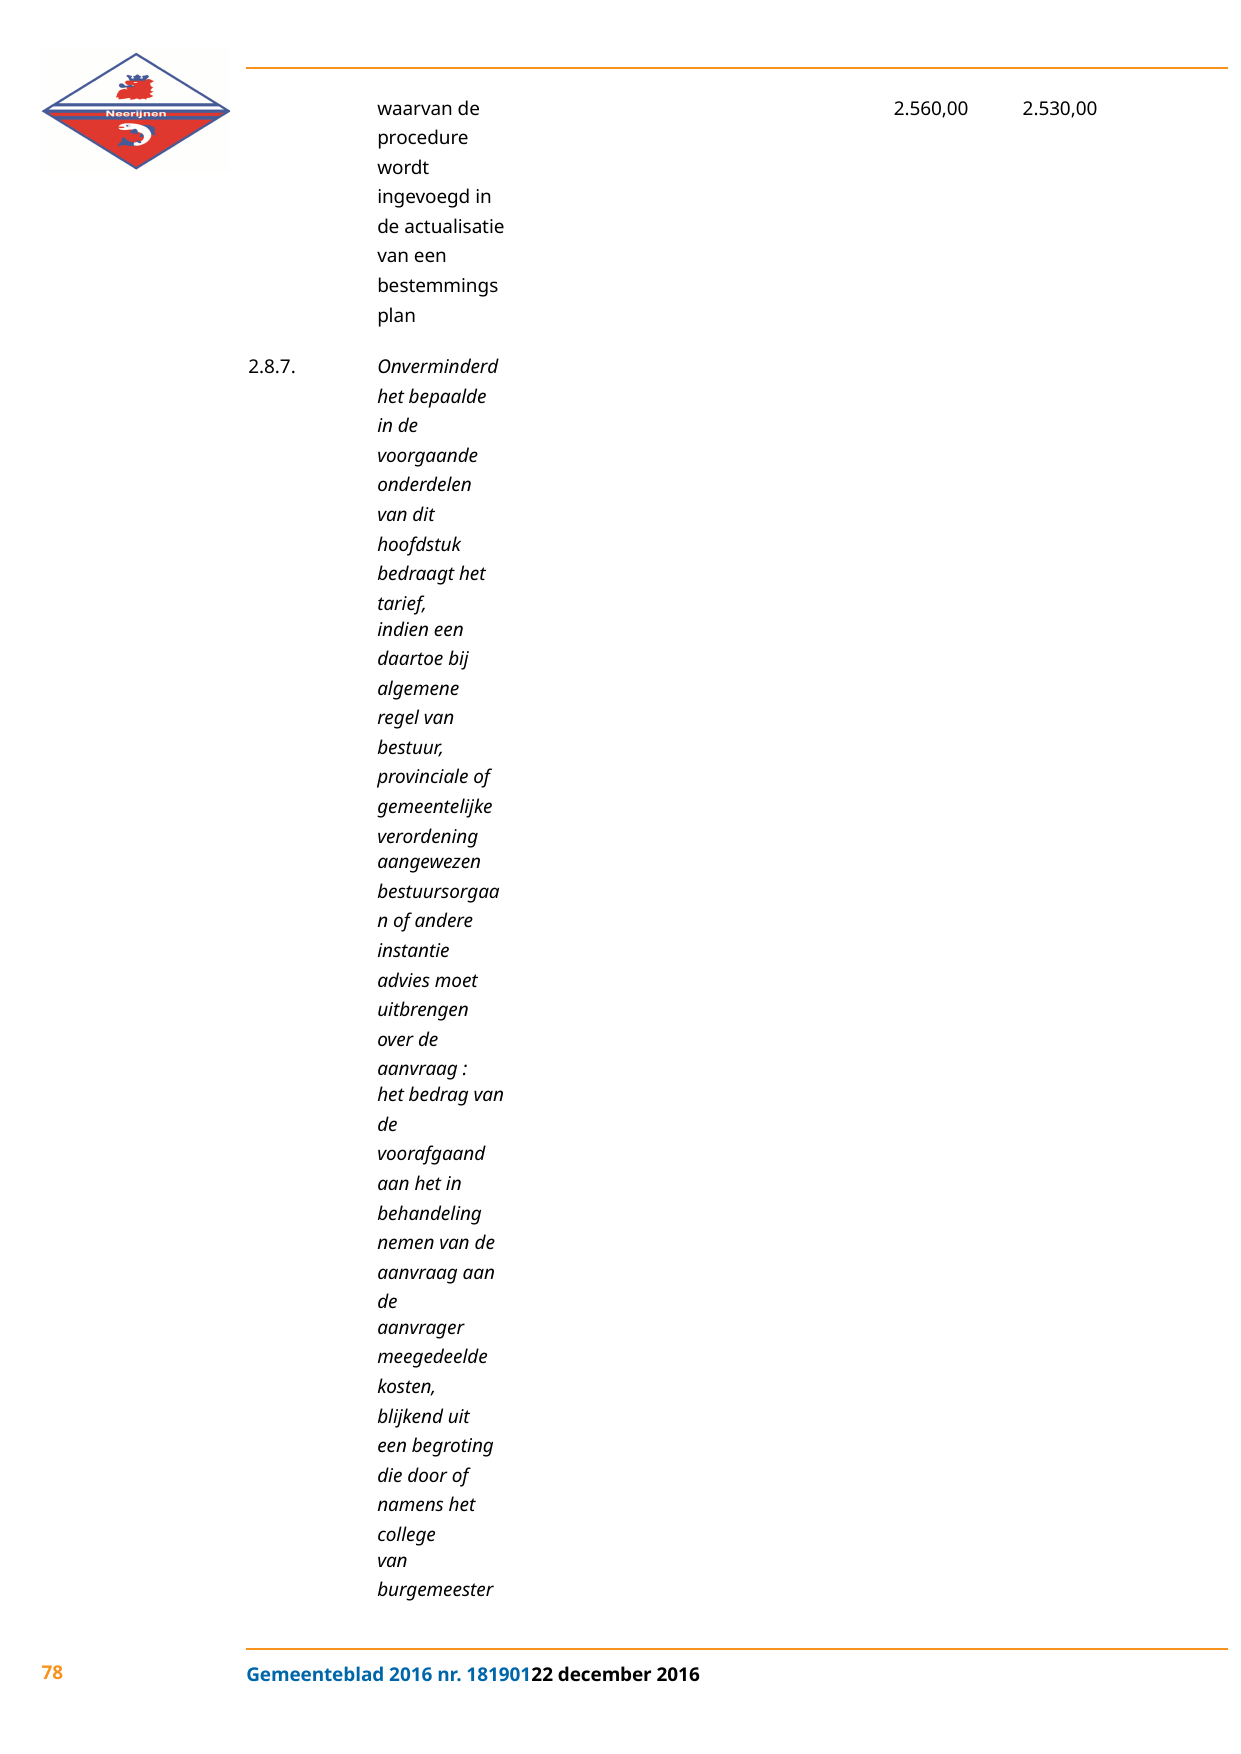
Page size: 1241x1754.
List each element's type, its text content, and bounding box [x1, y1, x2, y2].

table_cell [248, 328, 377, 353]
table_cell [506, 849, 635, 1081]
table_cell [506, 1314, 635, 1547]
table_cell [248, 849, 377, 1081]
table_cell [894, 1547, 1022, 1602]
picture [41, 47, 231, 172]
table_cell [248, 95, 377, 328]
table_cell [1023, 1547, 1152, 1602]
table_cell [635, 1081, 764, 1314]
table_cell [1023, 1081, 1152, 1314]
table_cell [1023, 353, 1152, 616]
table_cell [506, 95, 635, 328]
table_cell [764, 95, 893, 328]
table_cell [248, 616, 377, 848]
table_cell [1023, 328, 1152, 353]
table_cell [894, 353, 1022, 616]
table_cell 2.8.7. [248, 353, 377, 616]
table_cell [764, 328, 893, 353]
table_cell [635, 849, 764, 1081]
table_cell [377, 328, 506, 353]
table_cell [506, 353, 635, 616]
table_cell aanvrager meegedeelde kosten, blijkend uit een begroting die door of namens het college [377, 1314, 506, 1547]
table_cell [248, 1547, 377, 1602]
table_cell [764, 1314, 893, 1547]
table_cell [1023, 616, 1152, 848]
table_cell aangewezen bestuursorgaan of andere instantie advies moet uitbrengen over de aanvraag : [377, 849, 506, 1081]
table_cell [764, 1081, 893, 1314]
table_cell [894, 328, 1022, 353]
table_cell [506, 328, 635, 353]
table_cell [635, 1547, 764, 1602]
table_cell waarvan de procedure wordt ingevoegd in de actualisatie van een bestemmingsplan [377, 95, 506, 328]
table_cell [635, 353, 764, 616]
table_cell [894, 849, 1022, 1081]
table_cell [1023, 1314, 1152, 1547]
table_cell [1023, 849, 1152, 1081]
table_cell [764, 849, 893, 1081]
table_cell [764, 1547, 893, 1602]
table_cell [894, 616, 1022, 848]
table_cell het bedrag van de voorafgaand aan het in behandeling nemen van de aanvraag aan de [377, 1081, 506, 1314]
table_cell [894, 1314, 1022, 1547]
table_cell [506, 1081, 635, 1314]
table_cell 2.530,00 [1023, 95, 1152, 328]
table_cell van burgemeester [377, 1547, 506, 1602]
table_cell indien een daartoe bij algemene regel van bestuur, provinciale of gemeentelijke verordening [377, 616, 506, 848]
table_cell [635, 95, 764, 328]
table_cell [764, 353, 893, 616]
table_cell [506, 1547, 635, 1602]
table_cell [894, 1081, 1022, 1314]
table_cell [506, 616, 635, 848]
table_cell 2.560,00 [894, 95, 1022, 328]
table_cell [635, 616, 764, 848]
table_cell [248, 1314, 377, 1547]
table_cell [764, 616, 893, 848]
table_cell Onverminderd het bepaalde in de voorgaande onderdelen van dit hoofdstuk bedraagt het tarief, [377, 353, 506, 616]
table_cell [248, 1081, 377, 1314]
table_cell [635, 1314, 764, 1547]
table_cell [635, 328, 764, 353]
